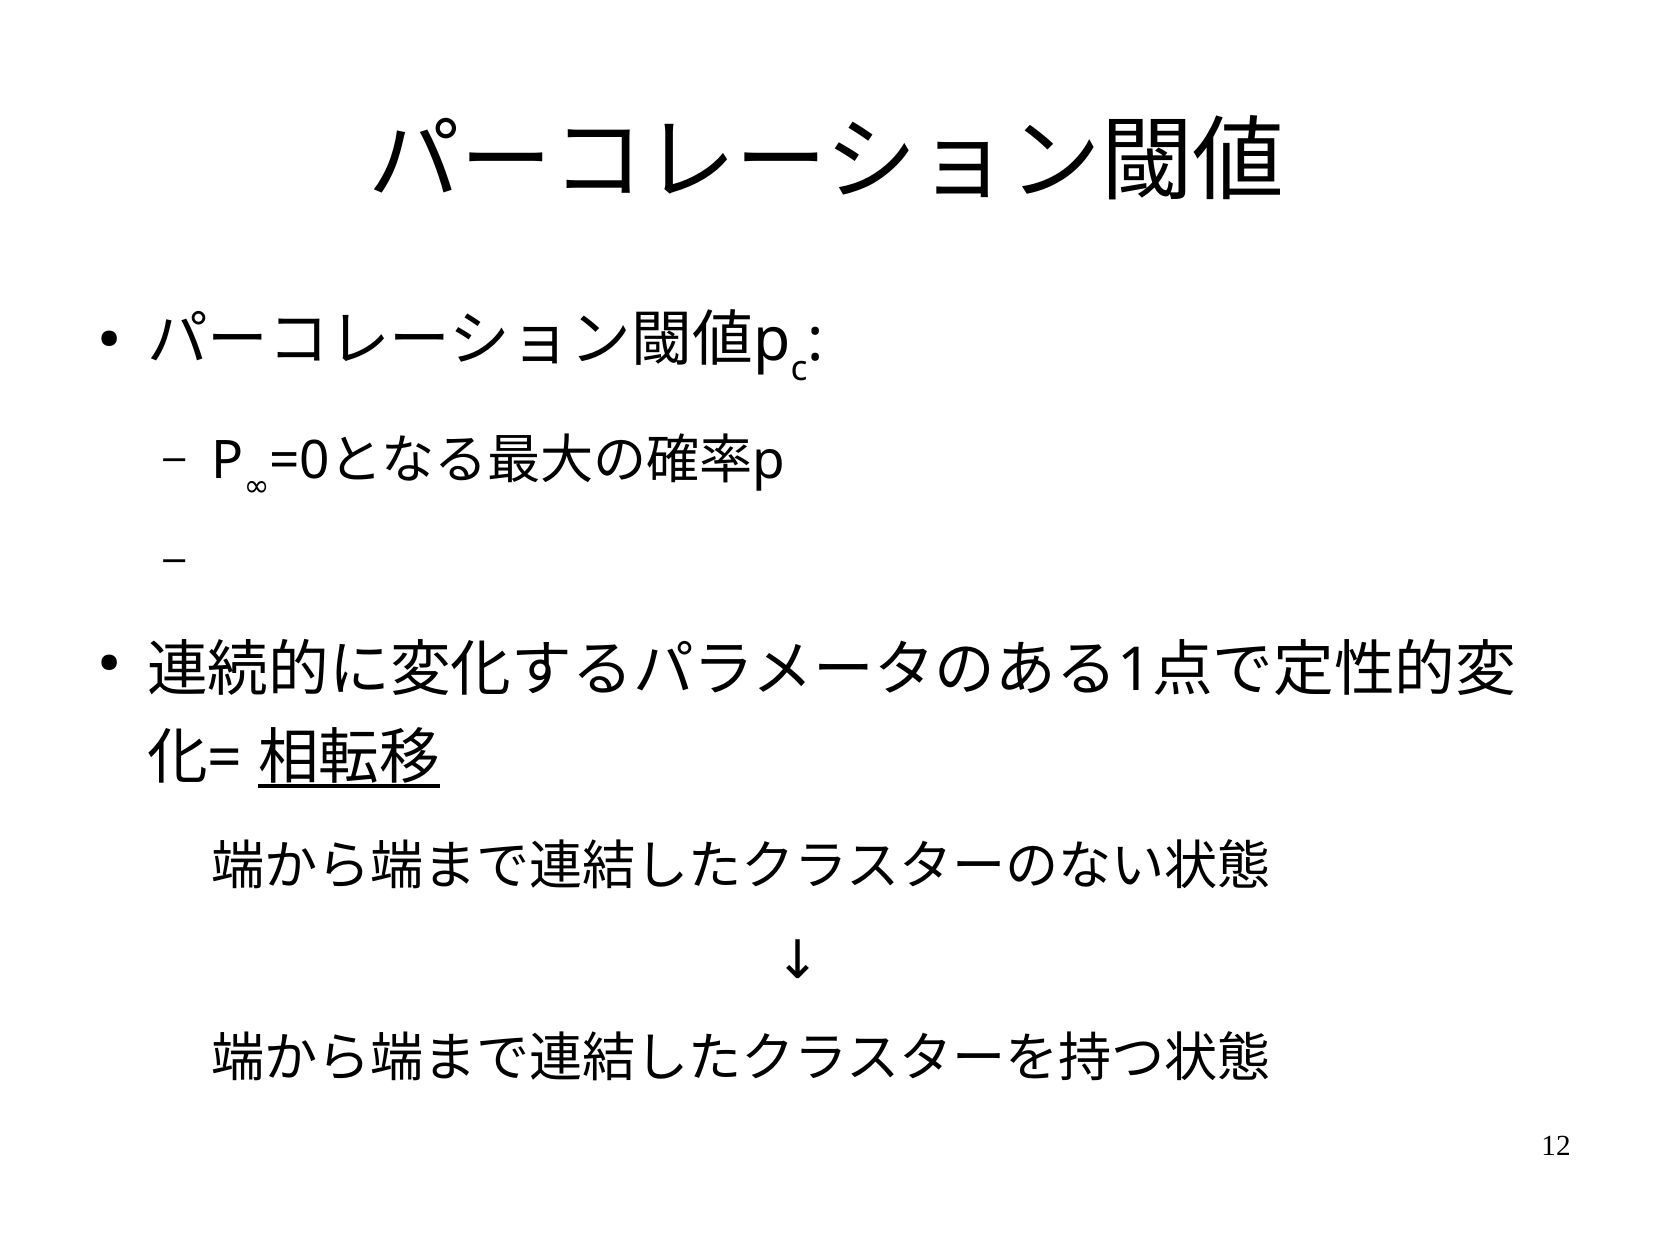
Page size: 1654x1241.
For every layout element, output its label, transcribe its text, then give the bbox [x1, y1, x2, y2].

list パーコレーション閾値pc: P∞=0となる最大の確率p 連続的に変化するパラメータのある1点で定性的変化= 相転移 端から端まで連結したクラスターのない状態 ↓ 端から端まで連結したクラスターを持つ状態 [82, 290, 1571, 1099]
title パーコレーション閾値 [82, 49, 1571, 257]
